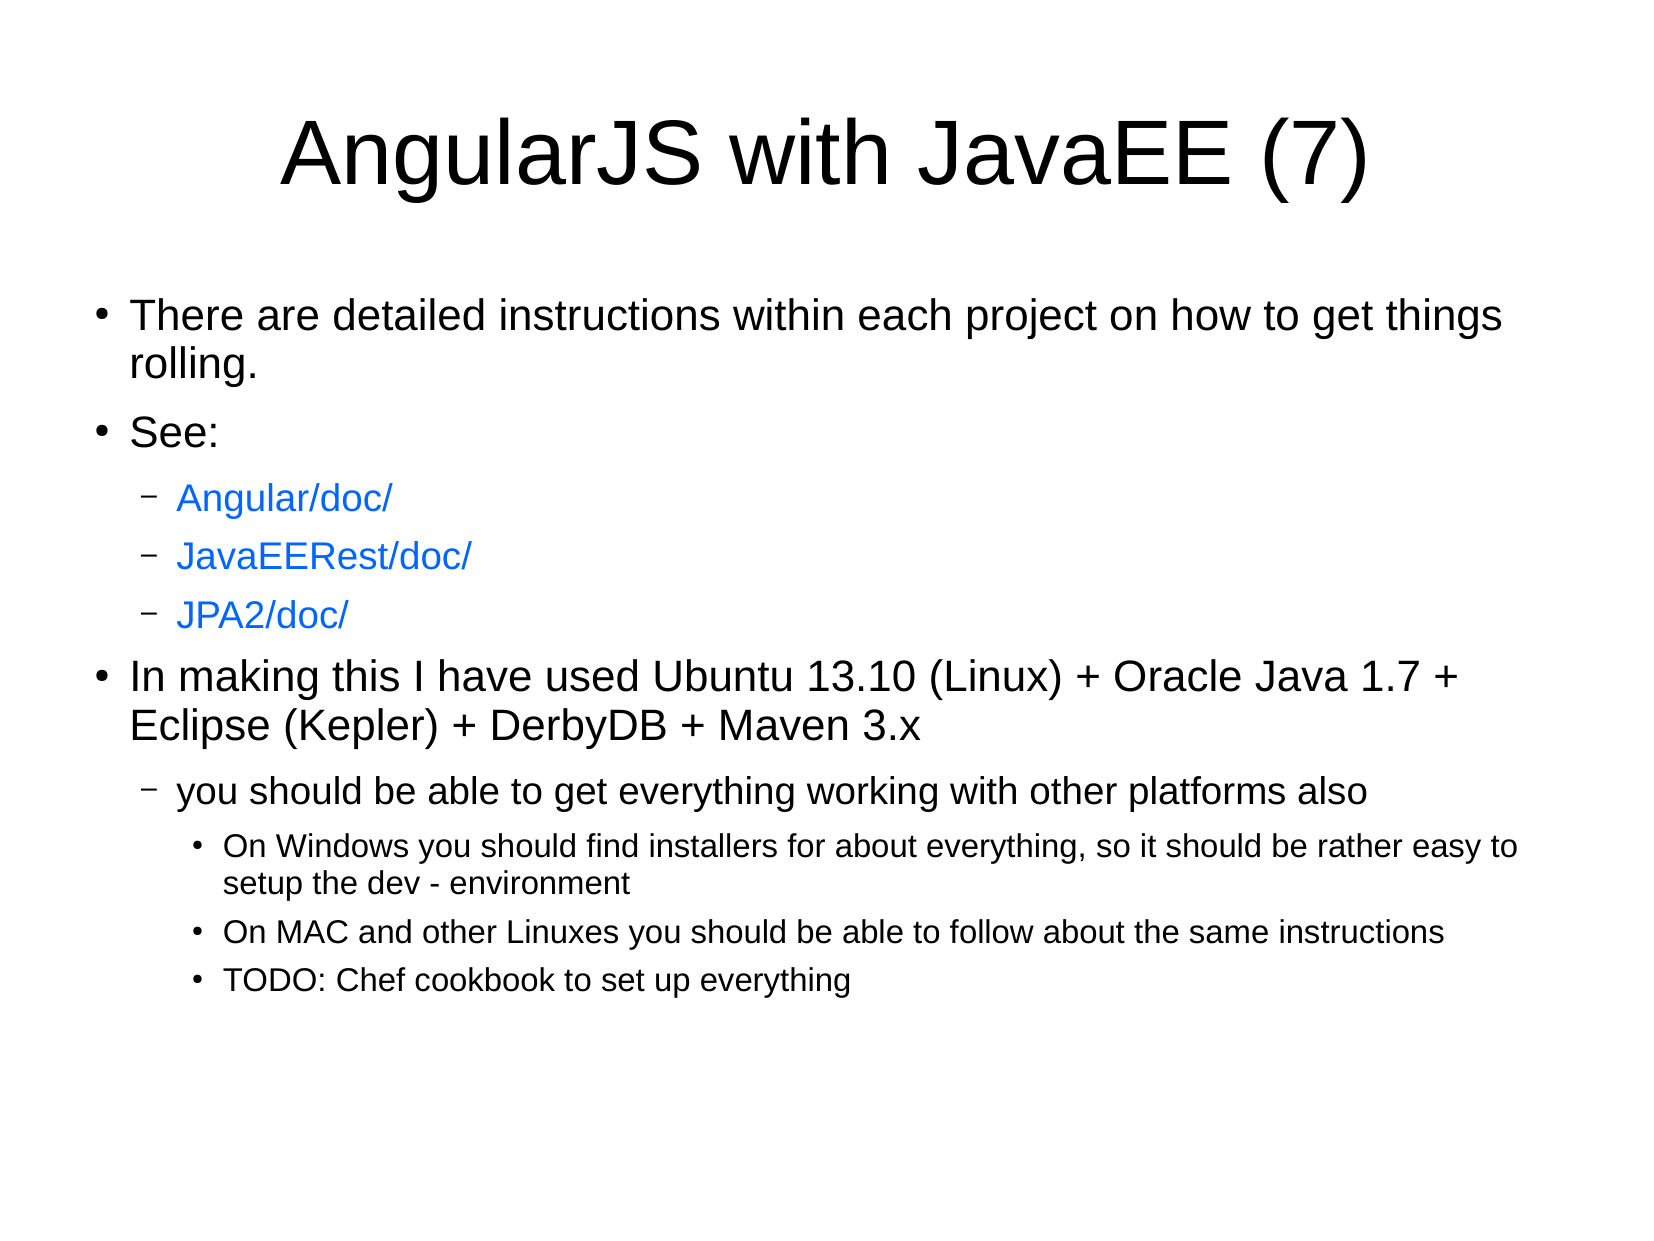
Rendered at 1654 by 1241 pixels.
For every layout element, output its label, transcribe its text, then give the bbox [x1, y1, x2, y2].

title AngularJS with JavaEE (7) [82, 49, 1571, 257]
list There are detailed instructions within each project on how to get things rolling. See: Angular/doc/ JavaEERest/doc/ JPA2/doc/ In making this I have used Ubuntu 13.10 (Linux) + Oracle Java 1.7 + Eclipse (Kepler) + DerbyDB + Maven 3.x you should be able to get everything working with other platforms also On Windows you should find installers for about everything, so it should be rather easy to setup the dev - environment On MAC and other Linuxes you should be able to follow about the same instructions TODO: Chef cookbook to set up everything [82, 290, 1571, 1010]
